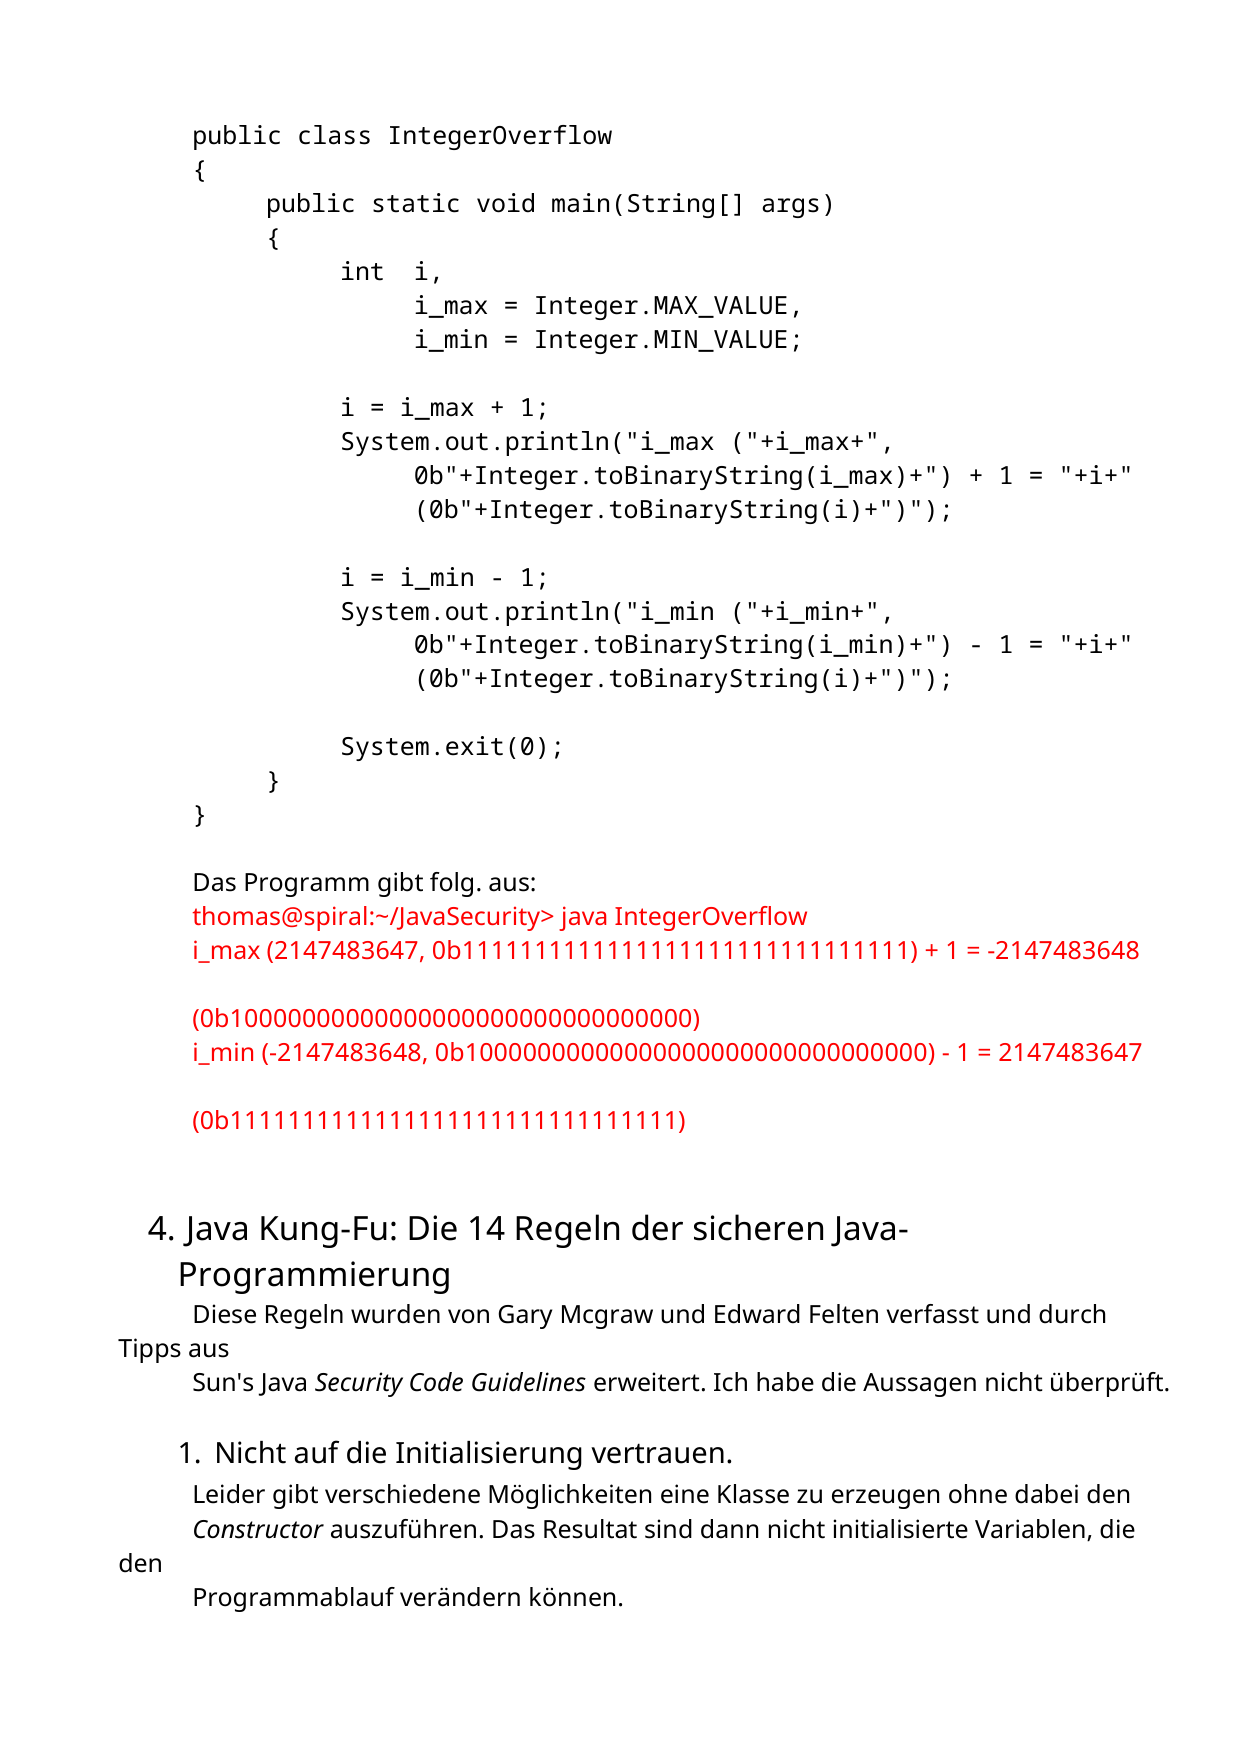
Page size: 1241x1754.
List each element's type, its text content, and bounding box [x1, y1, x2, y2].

text (0b10000000000000000000000000000000) [118, 1001, 1173, 1035]
text Leider gibt verschiedene Möglichkeiten eine Klasse zu erzeugen ohne dabei den [118, 1472, 1173, 1512]
text i = i_min - 1; [118, 559, 1173, 593]
text i = i_max + 1; [118, 390, 1173, 424]
text } [118, 797, 1173, 831]
text Programmablauf verändern können. [118, 1579, 1173, 1613]
text { [118, 152, 1173, 186]
text System.out.println("i_max ("+i_max+", [118, 424, 1173, 458]
text thomas@spiral:~/JavaSecurity> java IntegerOverflow [118, 899, 1173, 933]
list Nicht auf die Initialisierung vertrauen. [177, 1433, 1173, 1472]
text Diese Regeln wurden von Gary Mcgraw und Edward Felten verfasst und durch Tipps aus [118, 1297, 1173, 1365]
text 0b"+Integer.toBinaryString(i_max)+") + 1 = "+i+" (0b"+Integer.toBinaryString(i)+")"); [118, 458, 1173, 526]
text public static void main(String[] args) [118, 186, 1173, 220]
text i_min = Integer.MIN_VALUE; [118, 322, 1173, 356]
text 0b"+Integer.toBinaryString(i_min)+") - 1 = "+i+" (0b"+Integer.toBinaryString(i)+")"); [118, 627, 1173, 695]
text Das Programm gibt folg. aus: [118, 865, 1173, 899]
text Sun's Java Security Code Guidelines erweitert. Ich habe die Aussagen nicht überprüft. [118, 1365, 1173, 1399]
list Java Kung-Fu: Die 14 Regeln der sicheren Java-Programmierung [148, 1205, 1173, 1297]
text i_min (-2147483648, 0b10000000000000000000000000000000) - 1 = 2147483647 [118, 1035, 1173, 1103]
text System.exit(0); [118, 729, 1173, 763]
text { [118, 220, 1173, 254]
text i_max (2147483647, 0b1111111111111111111111111111111) + 1 = -2147483648 [118, 933, 1173, 1001]
text i_max = Integer.MAX_VALUE, [118, 288, 1173, 322]
text int i, [118, 254, 1173, 288]
text (0b1111111111111111111111111111111) [118, 1103, 1173, 1137]
text public class IntegerOverflow [118, 118, 1173, 152]
text } [118, 763, 1173, 797]
text Constructor auszuführen. Das Resultat sind dann nicht initialisierte Variablen, die den [118, 1512, 1173, 1579]
text System.out.println("i_min ("+i_min+", [118, 593, 1173, 627]
